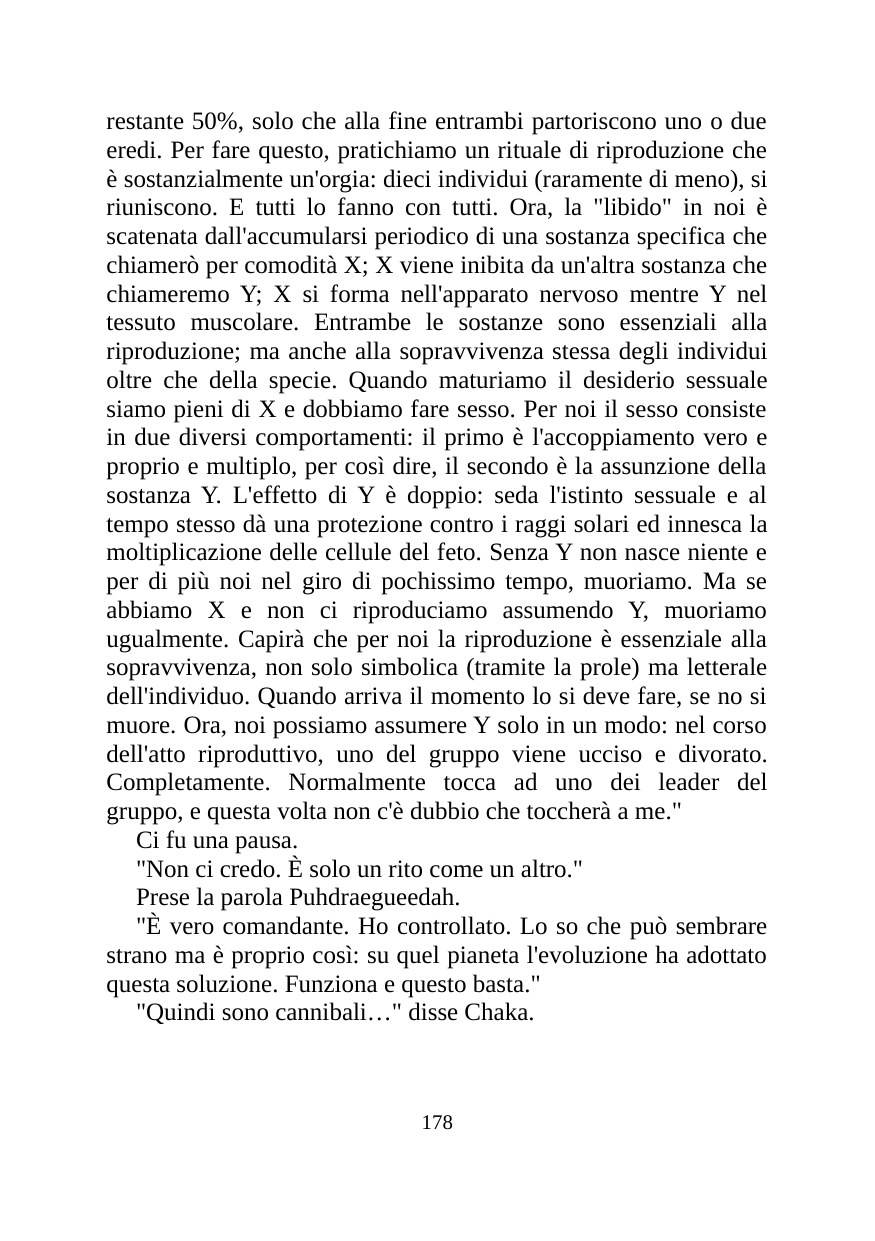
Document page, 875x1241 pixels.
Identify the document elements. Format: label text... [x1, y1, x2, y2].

text "Non ci credo. È solo un rito come un altro." [106, 854, 768, 882]
text "Quindi sono cannibali…" disse Chaka. [106, 997, 768, 1026]
text restante 50%, solo che alla fine entrambi partoriscono uno o due eredi. Per fare questo, pratichiamo un rituale di riproduzione che è sostanzialmente un'orgia: dieci individui (raramente di meno), si riuniscono. E tutti lo fanno con tutti. Ora, la "libido" in noi è scatenata dall'accumularsi periodico di una sostanza specifica che chiamerò per comodità X; X viene inibita da un'altra sostanza che chiameremo Y; X si forma nell'apparato nervoso mentre Y nel tessuto muscolare. Entrambe le sostanze sono essenziali alla riproduzione; ma anche alla sopravvivenza stessa degli individui oltre che della specie. Quando maturiamo il desiderio sessuale siamo pieni di X e dobbiamo fare sesso. Per noi il sesso consiste in due diversi comportamenti: il primo è l'accoppiamento vero e proprio e multiplo, per così dire, il secondo è la assunzione della sostanza Y. L'effetto di Y è doppio: seda l'istinto sessuale e al tempo stesso dà una protezione contro i raggi solari ed innesca la moltiplicazione delle cellule del feto. Senza Y non nasce niente e per di più noi nel giro di pochissimo tempo, muoriamo. Ma se abbiamo X e non ci riproduciamo assumendo Y, muoriamo ugualmente. Capirà che per noi la riproduzione è essenziale alla sopravvivenza, non solo simbolica (tramite la prole) ma letterale dell'individuo. Quando arriva il momento lo si deve fare, se no si muore. Ora, noi possiamo assumere Y solo in un modo: nel corso dell'atto riproduttivo, uno del gruppo viene ucciso e divorato. Completamente. Normalmente tocca ad uno dei leader del gruppo, e questa volta non c'è dubbio che toccherà a me." [106, 106, 768, 825]
text "È vero comandante. Ho controllato. Lo so che può sembrare strano ma è proprio così: su quel pianeta l'evoluzione ha adottato questa soluzione. Funziona e questo basta." [106, 911, 768, 997]
text Ci fu una pausa. [106, 825, 768, 854]
text Prese la parola Puhdraegueedah. [106, 882, 768, 911]
